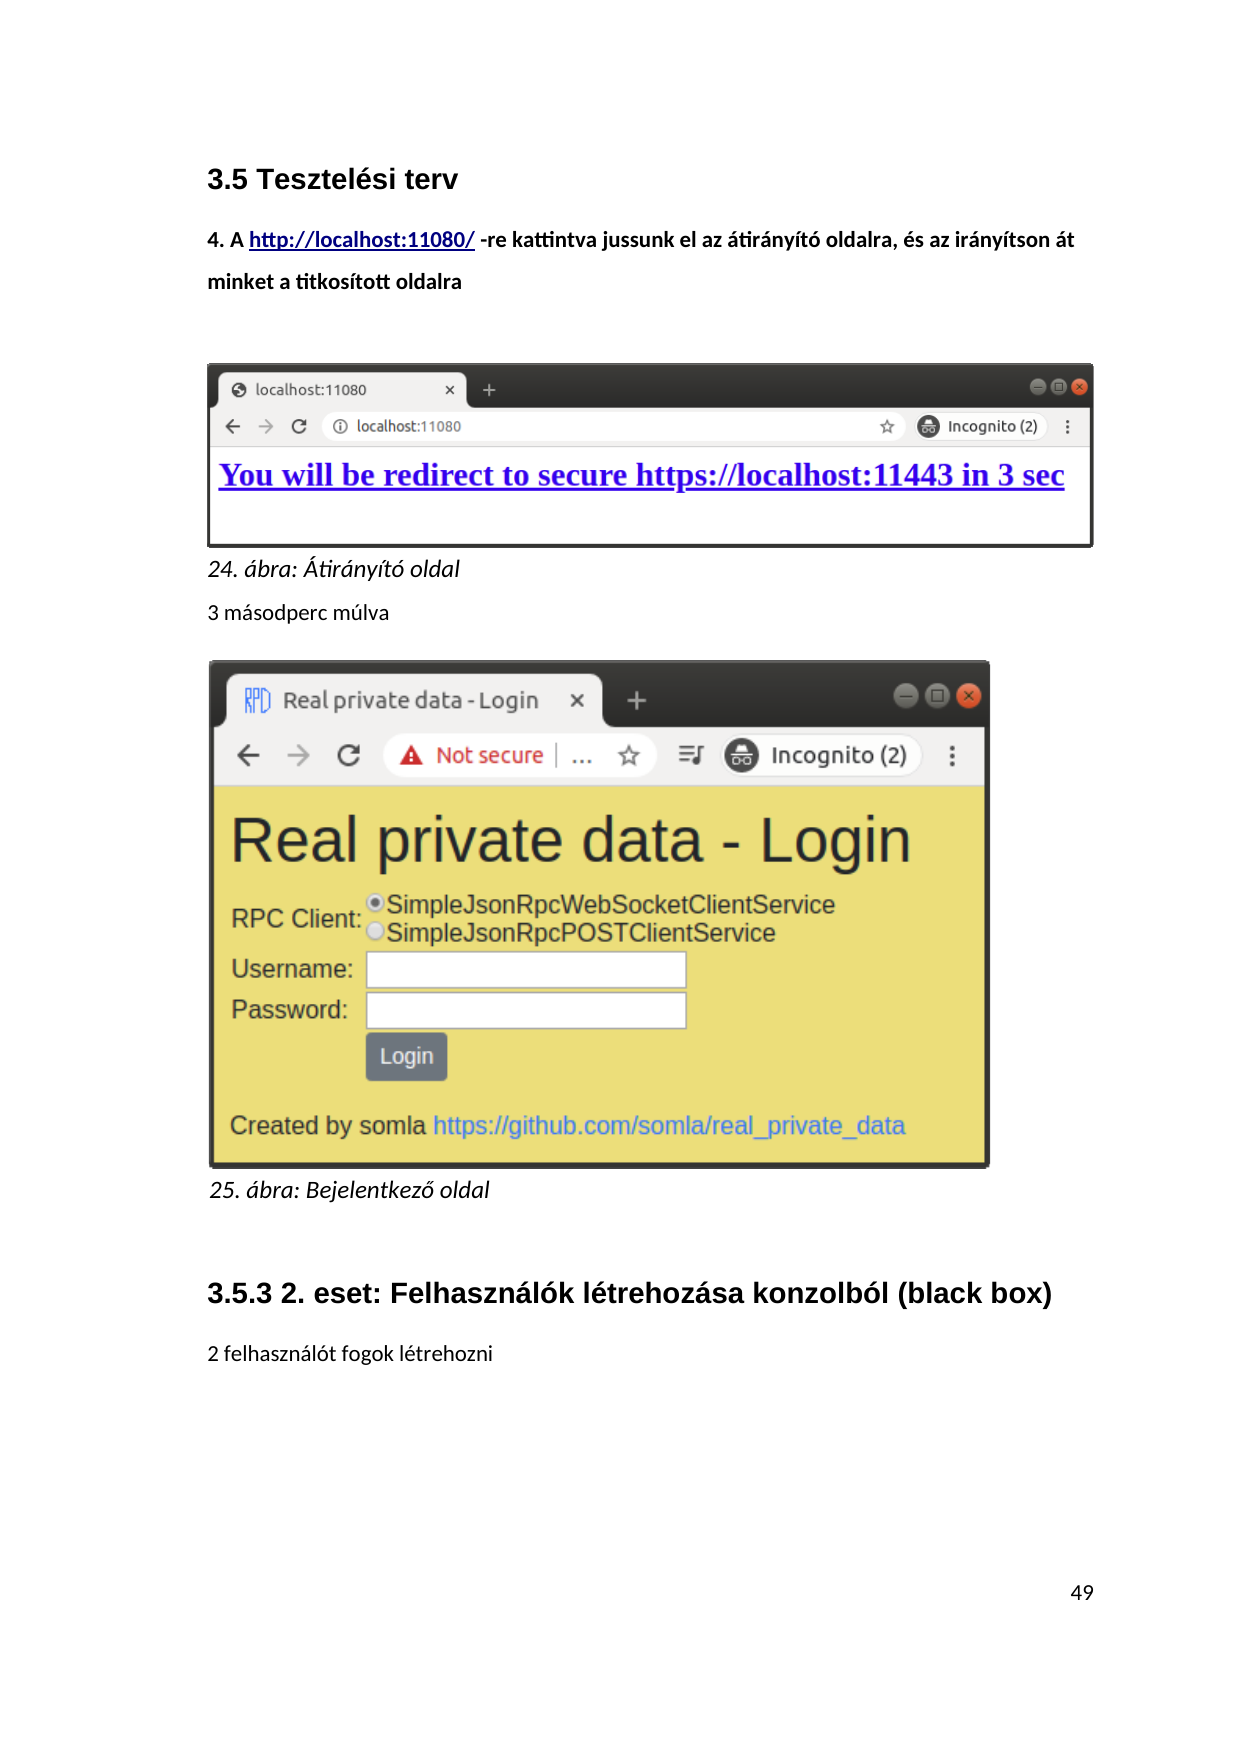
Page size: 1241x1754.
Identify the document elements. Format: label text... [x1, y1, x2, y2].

text 24. ábra: Átirányító oldal [207, 548, 1093, 584]
text 2 felhasználót fogok létrehozni [207, 1339, 1093, 1367]
text 4. A http://localhost:11080/ -re kattintva jussunk el az átirányító oldalra, és az irányítson át minket a titkosított oldalra [207, 225, 1093, 295]
text 3 másodperc múlva [207, 584, 1093, 626]
picture [208, 660, 991, 1169]
text 25. ábra: Bejelentkező oldal [209, 1169, 990, 1205]
picture [207, 363, 1094, 548]
text [207, 351, 1093, 363]
subtitle 2. eset: Felhasználók létrehozása konzolból (black box) [207, 1276, 1093, 1309]
